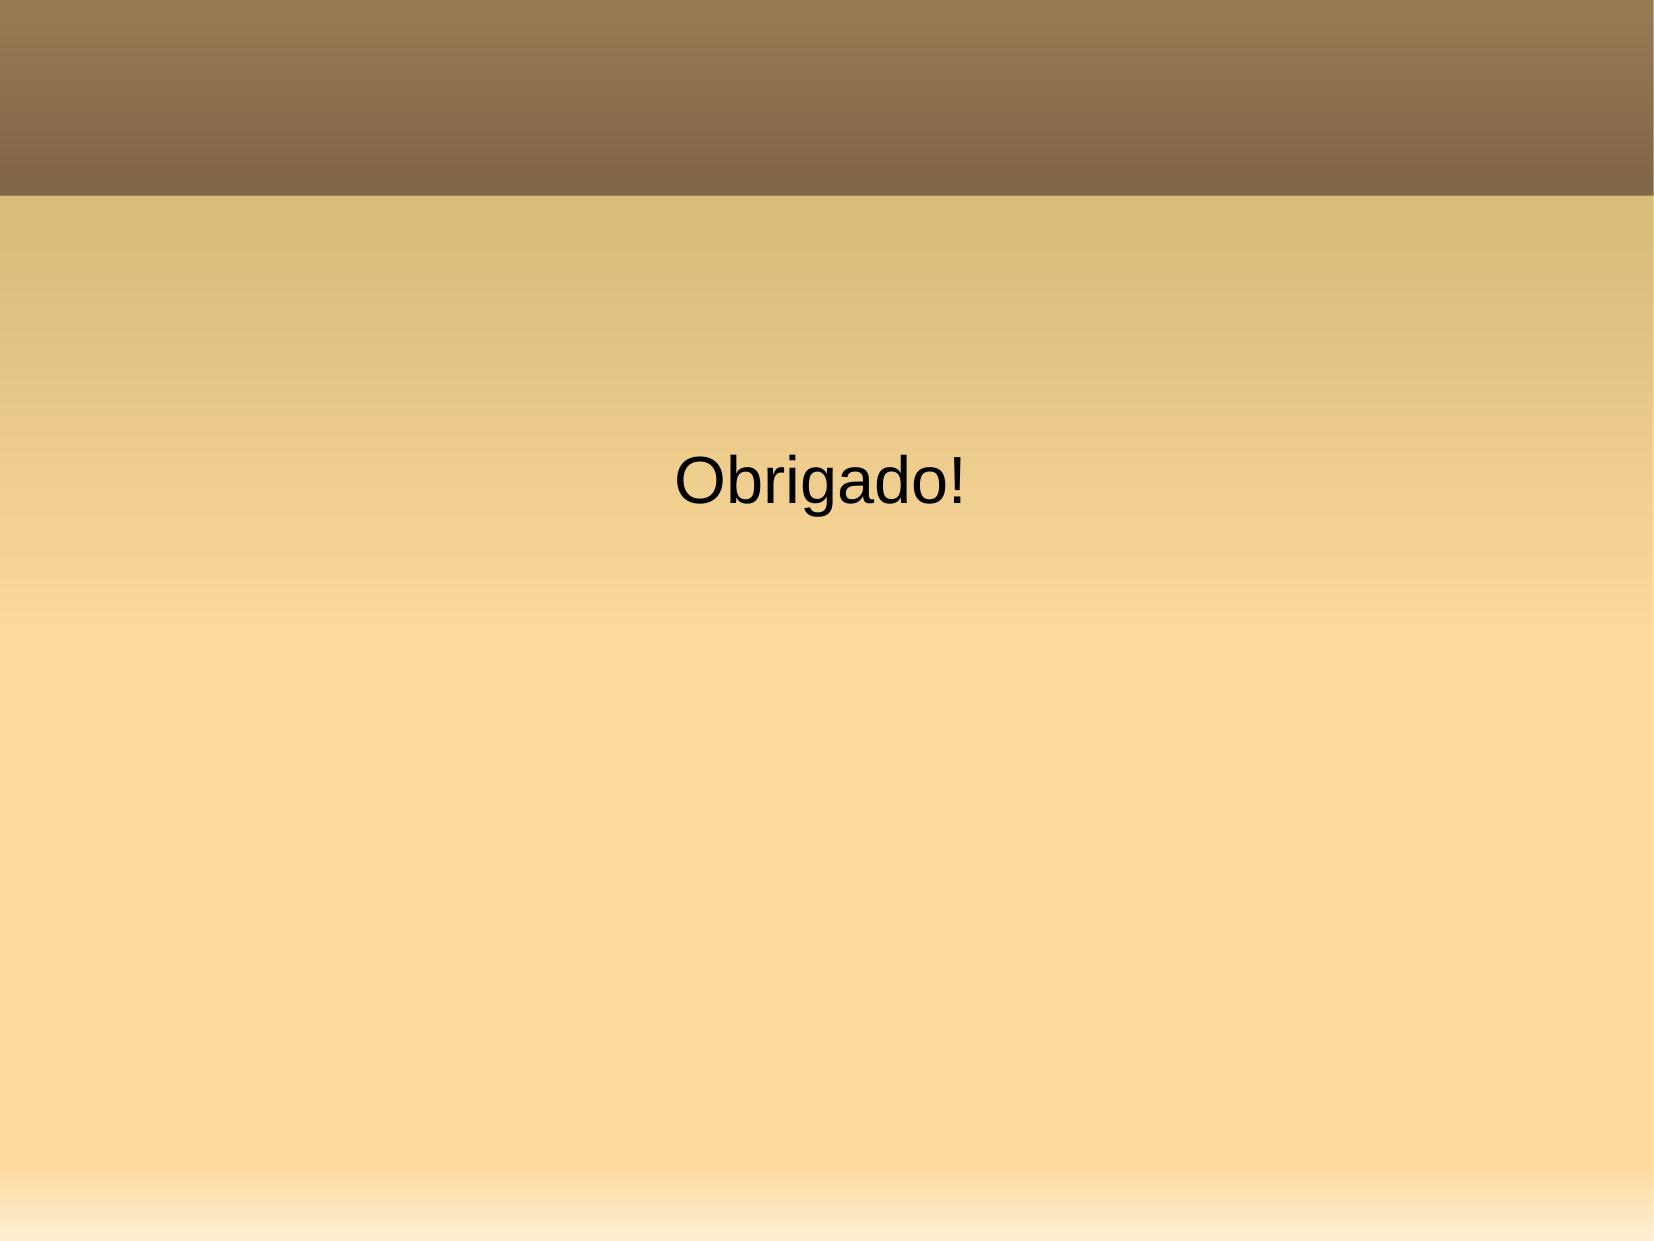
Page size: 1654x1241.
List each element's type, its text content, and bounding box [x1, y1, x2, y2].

subtitle Obrigado! [76, 7, 1565, 1102]
picture [0, 0, 1654, 1241]
